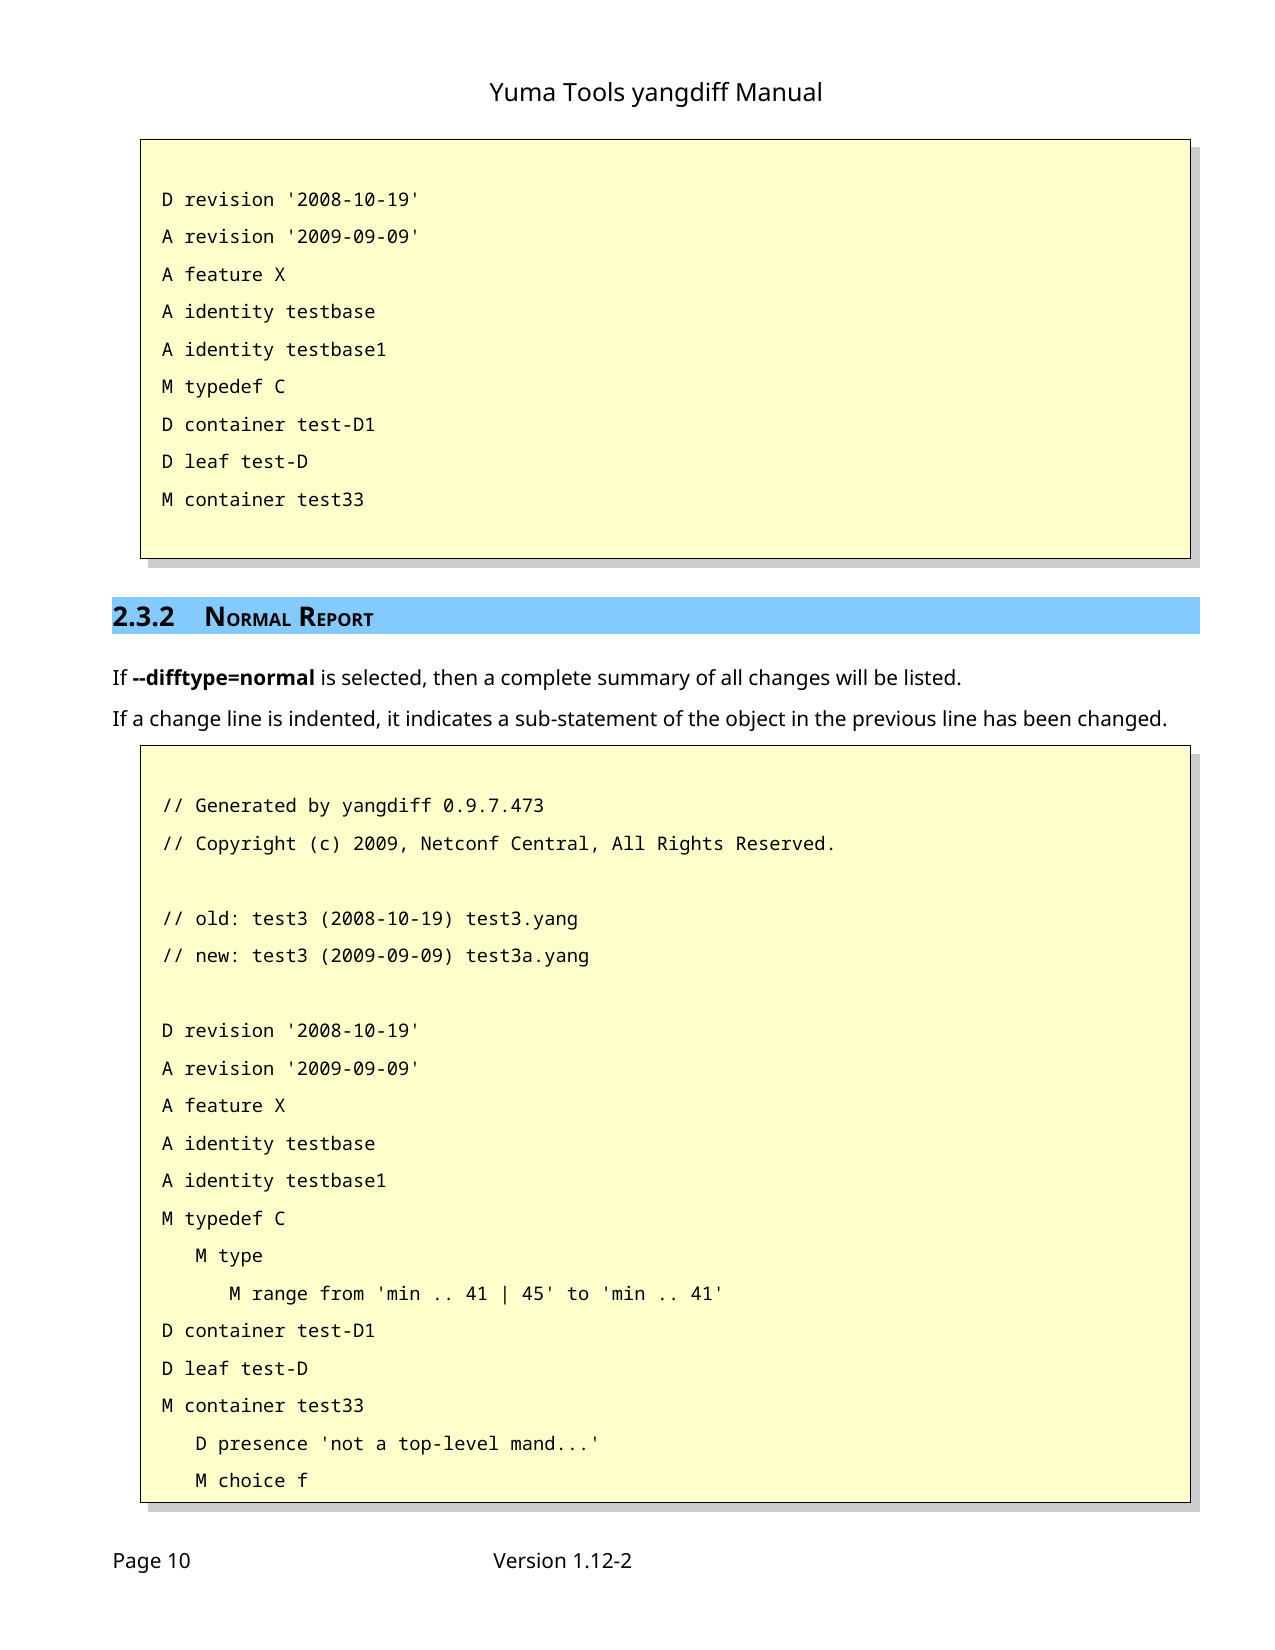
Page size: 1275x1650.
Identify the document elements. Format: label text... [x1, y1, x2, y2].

text // old: test3 (2008-10-19) test3.yang [141, 895, 1190, 931]
text D container test-D1 [141, 401, 1190, 437]
text D leaf test-D [141, 1345, 1190, 1381]
text A revision '2009-09-09' [141, 1045, 1190, 1081]
text A identity testbase1 [141, 1158, 1190, 1193]
text // new: test3 (2009-09-09) test3a.yang [141, 933, 1190, 968]
text A revision '2009-09-09' [141, 213, 1190, 249]
text A identity testbase1 [141, 326, 1190, 362]
text D revision '2008-10-19' [141, 1008, 1190, 1043]
text D leaf test-D [141, 438, 1190, 474]
text D container test-D1 [141, 1308, 1190, 1343]
text M container test33 [141, 476, 1190, 512]
text If --difftype=normal is selected, then a complete summary of all changes will be listed. [112, 663, 1200, 692]
text A identity testbase [141, 1120, 1190, 1156]
text M container test33 [141, 1383, 1190, 1418]
text A feature X [141, 1083, 1190, 1118]
text // Copyright (c) 2009, Netconf Central, All Rights Reserved. [141, 820, 1190, 856]
text M range from 'min .. 41 | 45' to 'min .. 41' [141, 1270, 1190, 1306]
subtitle Normal Report [112, 597, 1200, 634]
text A feature X [141, 251, 1190, 287]
text D presence 'not a top-level mand...' [141, 1420, 1190, 1456]
text // Generated by yangdiff 0.9.7.473 [141, 783, 1190, 818]
text If a change line is indented, it indicates a sub-statement of the object in the previous line has been changed. [112, 704, 1200, 733]
text M choice f [141, 1458, 1190, 1502]
text M typedef C [141, 1195, 1190, 1231]
text A identity testbase [141, 288, 1190, 324]
text M typedef C [141, 363, 1190, 399]
text M type [141, 1233, 1190, 1268]
text D revision '2008-10-19' [141, 176, 1190, 212]
